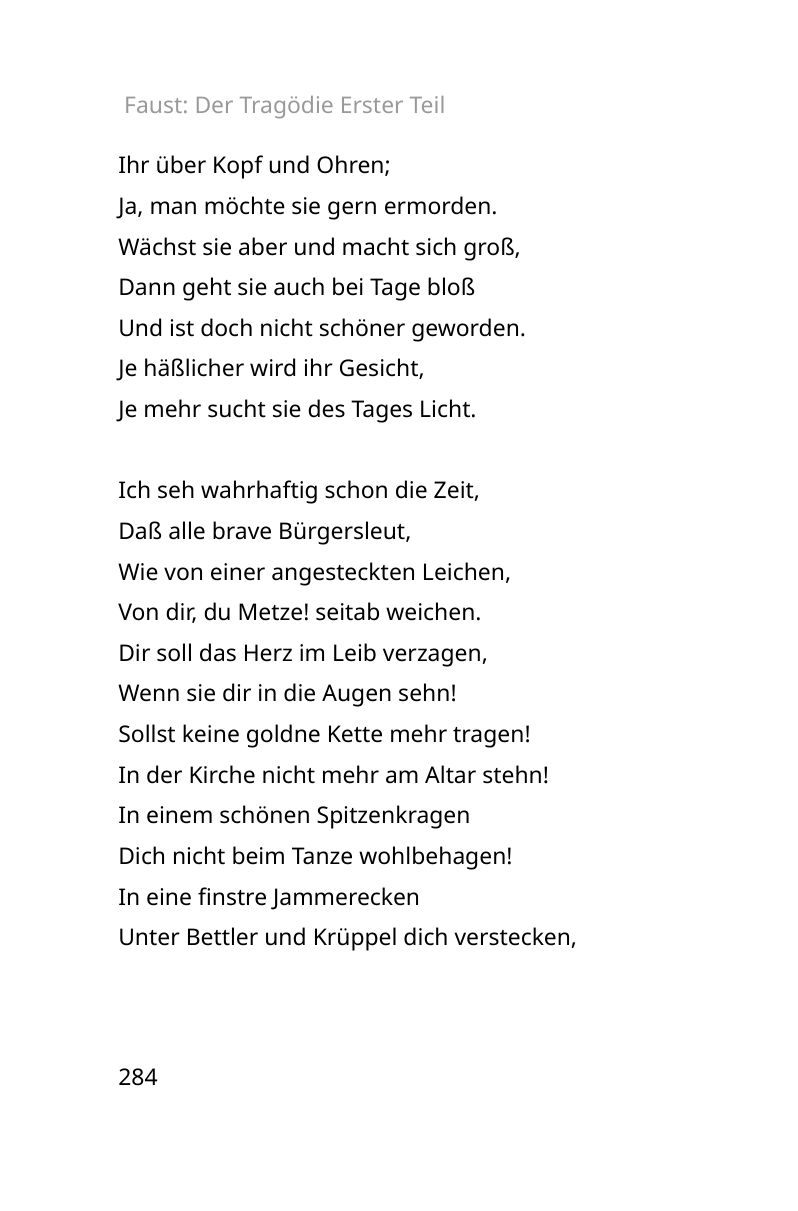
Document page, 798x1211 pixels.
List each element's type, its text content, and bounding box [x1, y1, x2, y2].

text Ihr über Kopf und Ohren; Ja, man möchte sie gern ermorden. Wächst sie aber und macht sich groß, Dann geht sie auch bei Tage bloß Und ist doch nicht schöner geworden. Je häßlicher wird ihr Gesicht, Je mehr sucht sie des Tages Licht. [118, 149, 679, 424]
text Ich seh wahrhaftig schon die Zeit, Daß alle brave Bürgersleut, Wie von einer angesteckten Leichen, Von dir, du Metze! seitab weichen. Dir soll das Herz im Leib verzagen, Wenn sie dir in die Augen sehn! Sollst keine goldne Kette mehr tragen! In der Kirche nicht mehr am Altar stehn! In einem schönen Spitzenkragen Dich nicht beim Tanze wohlbehagen! In eine finstre Jammerecken Unter Bettler und Krüppel dich verstecken, [118, 451, 679, 952]
